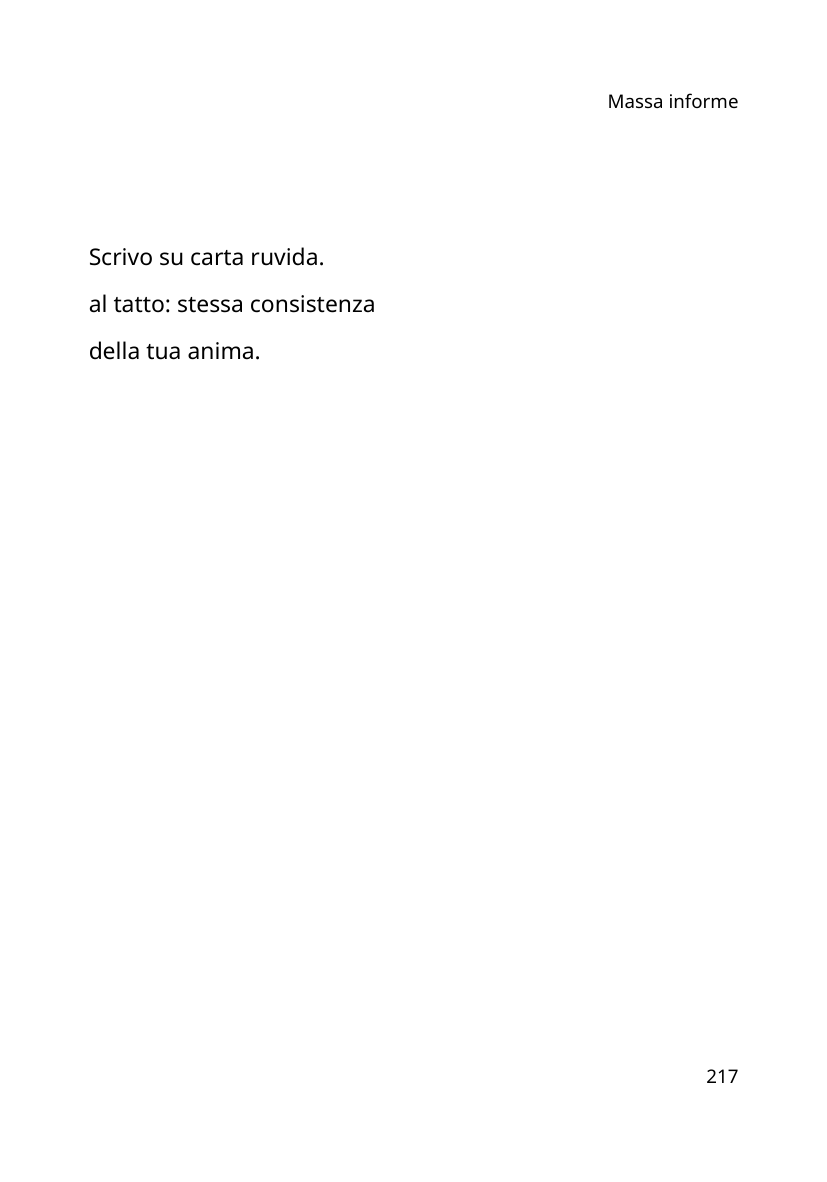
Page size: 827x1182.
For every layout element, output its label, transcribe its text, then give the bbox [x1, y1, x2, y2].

text al tatto: stessa consistenza [88, 288, 738, 319]
text Scrivo su carta ruvida. [88, 241, 738, 272]
text della tua anima. [88, 335, 738, 366]
